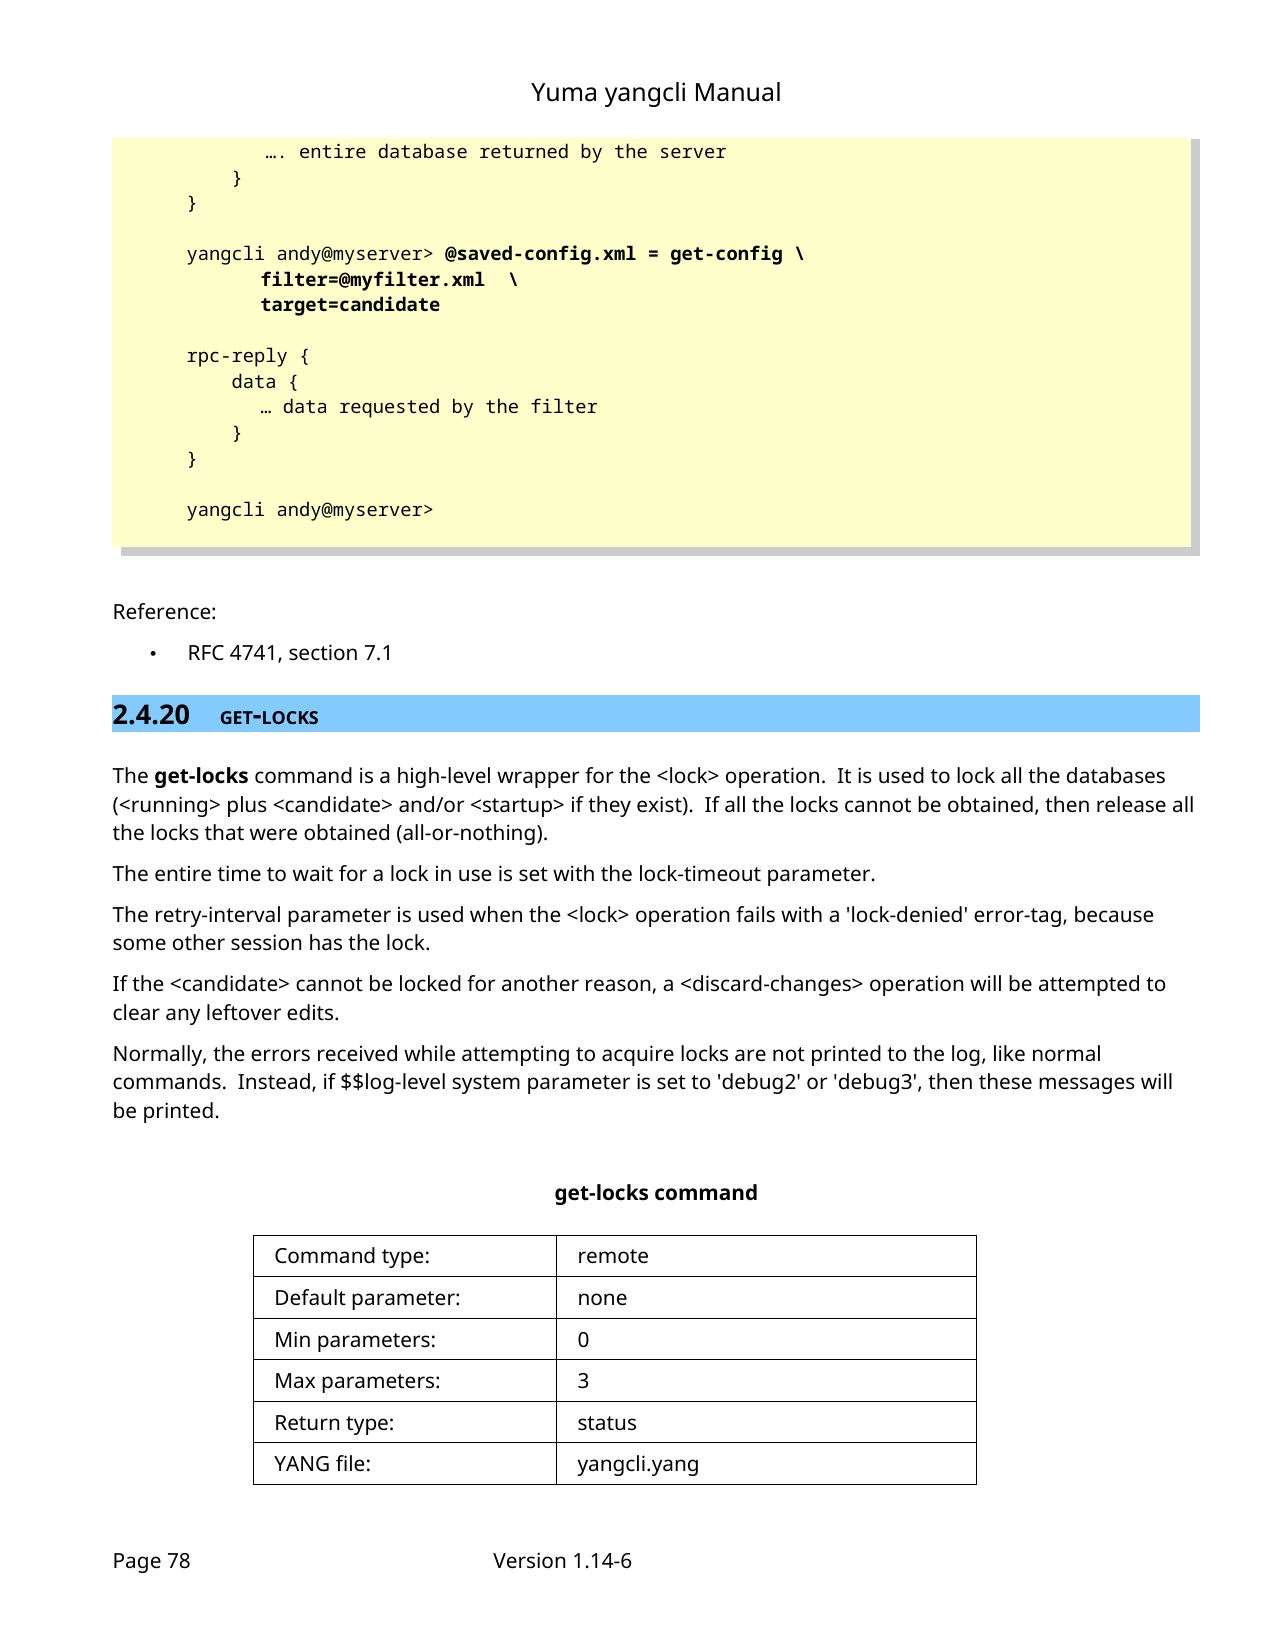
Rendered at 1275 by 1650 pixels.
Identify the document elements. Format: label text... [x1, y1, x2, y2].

table_header remote [557, 1236, 976, 1276]
text filter=@myfilter.xml \ [112, 266, 1191, 292]
text Reference: [112, 597, 1200, 625]
table_cell Default parameter: [254, 1277, 556, 1318]
table_cell Min parameters: [254, 1319, 556, 1359]
text … data requested by the filter [112, 394, 1191, 419]
subtitle get-locks [112, 695, 1200, 732]
text …. entire database returned by the server [112, 138, 1191, 164]
text yangcli andy@myserver> [112, 496, 1191, 521]
subtitle get-locks command [127, 1178, 1185, 1206]
text If the <candidate> cannot be locked for another reason, a <discard-changes> operation will be attempted to clear any leftover edits. [112, 969, 1200, 1026]
table_cell Return type: [254, 1402, 556, 1442]
table_cell status [557, 1402, 976, 1442]
text } [112, 445, 1191, 470]
list RFC 4741, section 7.1 [150, 638, 1200, 666]
text target=candidate [112, 292, 1191, 317]
table_cell Max parameters: [254, 1360, 556, 1401]
table_cell YANG file: [254, 1443, 556, 1484]
text rpc-reply { [112, 343, 1191, 368]
table_cell 0 [557, 1319, 976, 1359]
text } [112, 164, 1191, 189]
text data { [112, 368, 1191, 394]
text Normally, the errors received while attempting to acquire locks are not printed to the log, like normal commands. Instead, if $$log-level system parameter is set to 'debug2' or 'debug3', then these messages will be printed. [112, 1039, 1200, 1124]
text The entire time to wait for a lock in use is set with the lock-timeout parameter. [112, 859, 1200, 888]
text } [112, 419, 1191, 445]
text yangcli andy@myserver> @saved-config.xml = get-config \ [112, 241, 1191, 266]
text The retry-interval parameter is used when the <lock> operation fails with a 'lock-denied' error-tag, because some other session has the lock. [112, 900, 1200, 957]
table_cell yangcli.yang [557, 1443, 976, 1484]
table_cell 3 [557, 1360, 976, 1401]
table_cell none [557, 1277, 976, 1318]
text The get-locks command is a high-level wrapper for the <lock> operation. It is used to lock all the databases (<running> plus <candidate> and/or <startup> if they exist). If all the locks cannot be obtained, then release all the locks that were obtained (all-or-nothing). [112, 761, 1200, 847]
table_header Command type: [254, 1236, 556, 1276]
text } [112, 189, 1191, 215]
